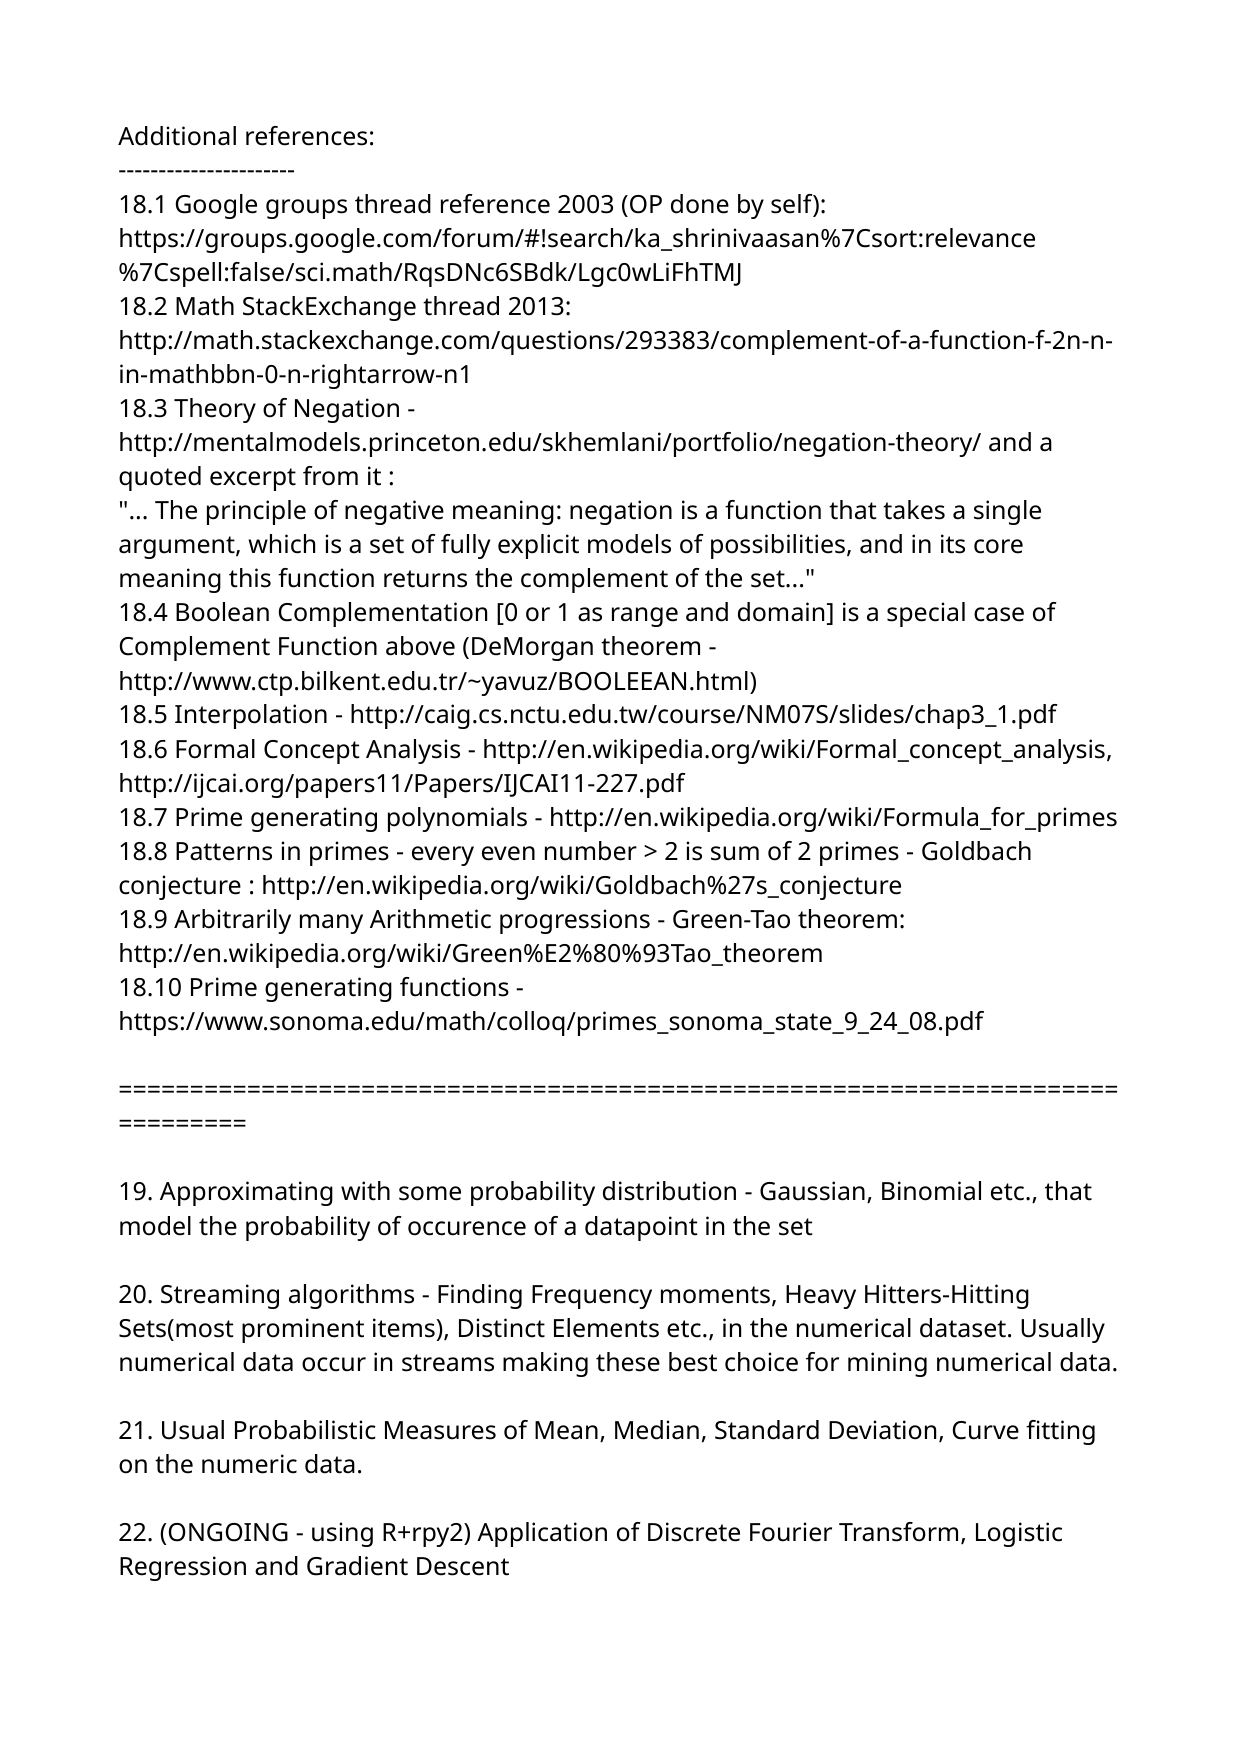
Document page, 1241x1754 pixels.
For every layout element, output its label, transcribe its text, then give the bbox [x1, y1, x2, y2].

text "... The principle of negative meaning: negation is a function that takes a single argument, which is a set of fully explicit models of possibilities, and in its core meaning this function returns the complement of the set..." [118, 493, 1122, 595]
text 21. Usual Probabilistic Measures of Mean, Median, Standard Deviation, Curve fitting on the numeric data. [118, 1412, 1122, 1481]
text 19. Approximating with some probability distribution - Gaussian, Binomial etc., that model the probability of occurence of a datapoint in the set [118, 1174, 1122, 1242]
text 18.5 Interpolation - http://caig.cs.nctu.edu.tw/course/NM07S/slides/chap3_1.pdf [118, 697, 1122, 731]
text 18.3 Theory of Negation - http://mentalmodels.princeton.edu/skhemlani/portfolio/negation-theory/ and a quoted excerpt from it : [118, 391, 1122, 493]
text 18.10 Prime generating functions - https://www.sonoma.edu/math/colloq/primes_sonoma_state_9_24_08.pdf [118, 970, 1122, 1038]
text 20. Streaming algorithms - Finding Frequency moments, Heavy Hitters-Hitting Sets(most prominent items), Distinct Elements etc., in the numerical dataset. Usually numerical data occur in streams making these best choice for mining numerical data. [118, 1276, 1122, 1378]
text 18.9 Arbitrarily many Arithmetic progressions - Green-Tao theorem: http://en.wikipedia.org/wiki/Green%E2%80%93Tao_theorem [118, 902, 1122, 970]
text 18.8 Patterns in primes - every even number > 2 is sum of 2 primes - Goldbach conjecture : http://en.wikipedia.org/wiki/Goldbach%27s_conjecture [118, 833, 1122, 902]
text 18.7 Prime generating polynomials - http://en.wikipedia.org/wiki/Formula_for_primes [118, 799, 1122, 833]
text 18.6 Formal Concept Analysis - http://en.wikipedia.org/wiki/Formal_concept_analysis, http://ijcai.org/papers11/Papers/IJCAI11-227.pdf [118, 731, 1122, 799]
text 18.4 Boolean Complementation [0 or 1 as range and domain] is a special case of Complement Function above (DeMorgan theorem - http://www.ctp.bilkent.edu.tr/~yavuz/BOOLEEAN.html) [118, 595, 1122, 697]
text 18.2 Math StackExchange thread 2013: http://math.stackexchange.com/questions/293383/complement-of-a-function-f-2n-n-in-mathbbn-0-n-rightarrow-n1 [118, 288, 1122, 391]
text Additional references: [118, 118, 1122, 152]
text 22. (ONGOING - using R+rpy2) Application of Discrete Fourier Transform, Logistic Regression and Gradient Descent [118, 1515, 1122, 1583]
text ---------------------- [118, 152, 1122, 186]
text =============================================================================== [118, 1072, 1122, 1140]
text 18.1 Google groups thread reference 2003 (OP done by self): https://groups.google.com/forum/#!search/ka_shrinivaasan%7Csort:relevance%7Cspell:false/sci.math/RqsDNc6SBdk/Lgc0wLiFhTMJ [118, 186, 1122, 288]
